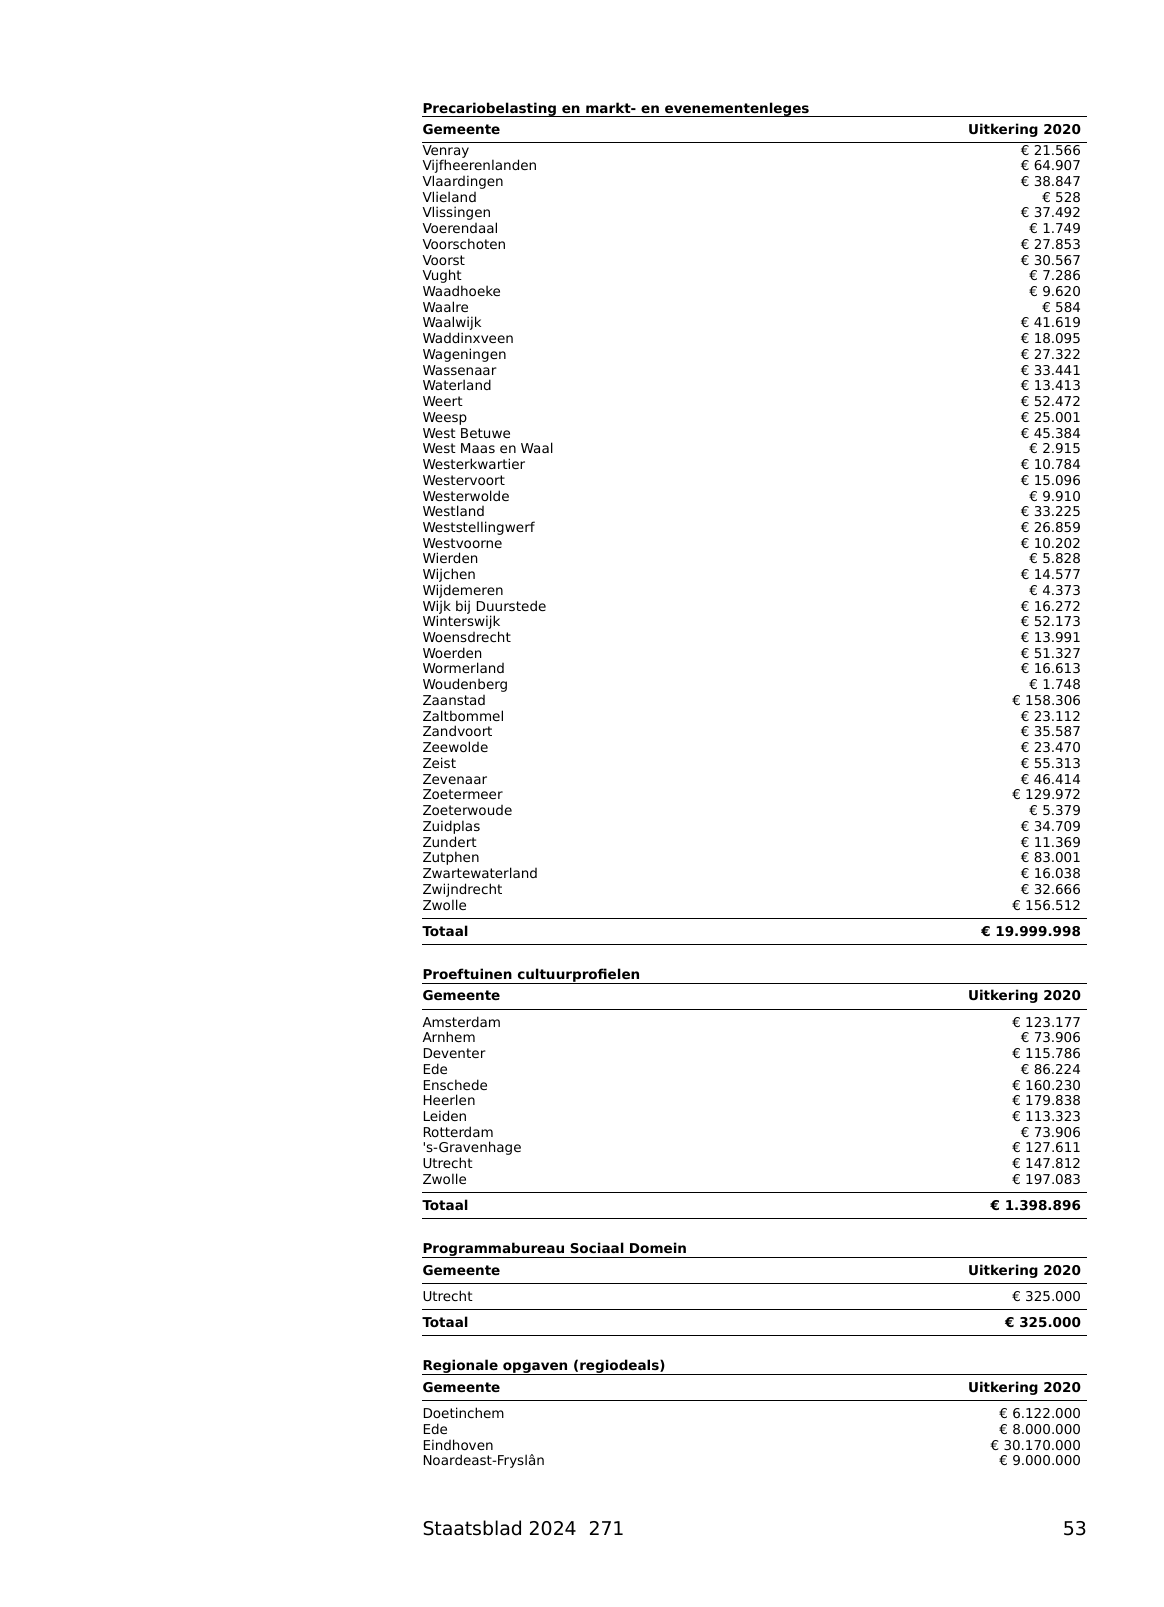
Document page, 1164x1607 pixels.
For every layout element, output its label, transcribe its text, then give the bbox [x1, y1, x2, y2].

table_cell € 15.096 [754, 473, 1087, 488]
table_cell Gemeente [422, 1258, 754, 1283]
table_cell Westerkwartier [422, 457, 754, 473]
table_cell € 13.991 [754, 630, 1087, 646]
table_cell Ede [422, 1422, 754, 1437]
table_cell Amsterdam [422, 1010, 754, 1030]
table_cell Uitkering 2020 [754, 117, 1087, 142]
table_cell Totaal [422, 919, 754, 944]
table_cell € 73.906 [754, 1125, 1087, 1140]
table_cell € 8.000.000 [754, 1422, 1087, 1437]
table_cell € 41.619 [754, 315, 1087, 331]
table_cell Zwartewaterland [422, 866, 754, 882]
table_header Regionale opgaven (regiodeals) [422, 1358, 1087, 1374]
table_cell Vijfheerenlanden [422, 158, 754, 174]
table_cell Uitkering 2020 [754, 984, 1087, 1009]
table_cell Noardeast-Fryslân [422, 1453, 754, 1469]
table_cell Westland [422, 504, 754, 520]
table_cell € 115.786 [754, 1046, 1087, 1062]
table_cell Zundert [422, 834, 754, 850]
table_cell Waalwijk [422, 315, 754, 331]
table_cell € 113.323 [754, 1109, 1087, 1124]
table_header Precariobelasting en markt- en evenementenleges [422, 100, 1087, 116]
table_cell Deventer [422, 1046, 754, 1062]
table_cell € 51.327 [754, 646, 1087, 661]
table_cell Woudenberg [422, 677, 754, 693]
table_cell € 33.225 [754, 504, 1087, 520]
table_cell West Betuwe [422, 425, 754, 441]
table_cell € 4.373 [754, 583, 1087, 598]
table_cell € 160.230 [754, 1077, 1087, 1093]
table_cell € 46.414 [754, 771, 1087, 787]
table_cell Winterswijk [422, 614, 754, 630]
table_cell Zutphen [422, 850, 754, 866]
table_cell Wormerland [422, 661, 754, 677]
table_cell € 14.577 [754, 567, 1087, 583]
table_cell € 325.000 [754, 1284, 1087, 1309]
table_cell Uitkering 2020 [754, 1258, 1087, 1283]
table_cell Uitkering 2020 [754, 1375, 1087, 1400]
table_cell € 45.384 [754, 425, 1087, 441]
table_cell Zeewolde [422, 740, 754, 756]
table_cell Zandvoort [422, 724, 754, 740]
table_cell € 158.306 [754, 693, 1087, 708]
table_cell Heerlen [422, 1093, 754, 1109]
table_cell € 27.853 [754, 237, 1087, 252]
table_cell € 52.472 [754, 394, 1087, 410]
table_cell € 9.620 [754, 284, 1087, 299]
table_cell Westerwolde [422, 488, 754, 504]
table_cell Woerden [422, 646, 754, 661]
table_cell Wassenaar [422, 363, 754, 378]
table_cell Wijchen [422, 567, 754, 583]
table_cell € 73.906 [754, 1030, 1087, 1046]
table_cell € 64.907 [754, 158, 1087, 174]
table_cell Zaltbommel [422, 709, 754, 724]
table_cell € 52.173 [754, 614, 1087, 630]
table_cell € 27.322 [754, 347, 1087, 362]
table_cell € 23.112 [754, 709, 1087, 724]
table_cell € 9.910 [754, 488, 1087, 504]
table_cell Vught [422, 268, 754, 284]
table_cell € 179.838 [754, 1093, 1087, 1109]
table_cell € 34.709 [754, 819, 1087, 834]
table_cell Weststellingwerf [422, 520, 754, 536]
table_cell € 11.369 [754, 834, 1087, 850]
table_cell € 1.749 [754, 221, 1087, 237]
table_cell Zaanstad [422, 693, 754, 708]
table_cell Voorst [422, 253, 754, 268]
table_cell € 30.170.000 [754, 1437, 1087, 1453]
table_cell € 147.812 [754, 1156, 1087, 1172]
table_cell Doetinchem [422, 1401, 754, 1422]
table_cell € 33.441 [754, 363, 1087, 378]
table_cell € 197.083 [754, 1172, 1087, 1192]
table_cell Wijdemeren [422, 583, 754, 598]
table_cell € 19.999.998 [754, 919, 1087, 944]
table_cell € 325.000 [754, 1310, 1087, 1335]
table_cell € 129.972 [754, 787, 1087, 803]
table_cell € 16.613 [754, 661, 1087, 677]
table_cell € 156.512 [754, 897, 1087, 918]
table_cell € 7.286 [754, 268, 1087, 284]
table_cell Voerendaal [422, 221, 754, 237]
table_cell Wijk bij Duurstede [422, 599, 754, 614]
table_cell Gemeente [422, 1375, 754, 1400]
table_cell € 86.224 [754, 1062, 1087, 1077]
table_cell € 83.001 [754, 850, 1087, 866]
table_cell € 32.666 [754, 882, 1087, 897]
table_cell € 18.095 [754, 331, 1087, 347]
table_cell Eindhoven [422, 1437, 754, 1453]
table_cell Ede [422, 1062, 754, 1077]
table_cell Woensdrecht [422, 630, 754, 646]
table_cell Venray [422, 143, 754, 158]
table_cell Leiden [422, 1109, 754, 1124]
table_cell Zoetermeer [422, 787, 754, 803]
table_cell € 584 [754, 300, 1087, 315]
table_cell Waalre [422, 300, 754, 315]
table_cell Gemeente [422, 117, 754, 142]
table_cell € 6.122.000 [754, 1401, 1087, 1422]
table_cell € 25.001 [754, 410, 1087, 425]
table_cell Utrecht [422, 1284, 754, 1309]
table_cell € 55.313 [754, 756, 1087, 771]
table_cell Zeist [422, 756, 754, 771]
table_cell Voorschoten [422, 237, 754, 252]
table_cell Utrecht [422, 1156, 754, 1172]
table_cell € 10.784 [754, 457, 1087, 473]
table_cell € 5.379 [754, 803, 1087, 819]
table_cell Zwolle [422, 1172, 754, 1192]
table_cell € 10.202 [754, 536, 1087, 551]
table_cell € 23.470 [754, 740, 1087, 756]
table_cell West Maas en Waal [422, 441, 754, 457]
table_cell € 16.038 [754, 866, 1087, 882]
table_cell € 127.611 [754, 1140, 1087, 1156]
table_cell € 30.567 [754, 253, 1087, 268]
table_cell € 21.566 [754, 143, 1087, 158]
table_cell Vlaardingen [422, 174, 754, 189]
table_cell € 35.587 [754, 724, 1087, 740]
table_cell Zuidplas [422, 819, 754, 834]
table_cell € 16.272 [754, 599, 1087, 614]
table_cell Vlieland [422, 190, 754, 205]
table_cell Wierden [422, 551, 754, 567]
table_cell € 123.177 [754, 1010, 1087, 1030]
table_cell Zoeterwoude [422, 803, 754, 819]
table_cell Totaal [422, 1193, 754, 1218]
table_header Programmabureau Sociaal Domein [422, 1241, 1087, 1257]
table_cell € 26.859 [754, 520, 1087, 536]
table_cell Zevenaar [422, 771, 754, 787]
table_cell Westvoorne [422, 536, 754, 551]
table_cell € 9.000.000 [754, 1453, 1087, 1469]
table_cell € 528 [754, 190, 1087, 205]
table_cell Zwolle [422, 897, 754, 918]
table_cell Zwijndrecht [422, 882, 754, 897]
table_cell € 2.915 [754, 441, 1087, 457]
table_cell € 1.398.896 [754, 1193, 1087, 1218]
table_cell € 5.828 [754, 551, 1087, 567]
table_header Proeftuinen cultuurprofielen [422, 967, 1087, 982]
table_cell Westervoort [422, 473, 754, 488]
table_cell € 13.413 [754, 378, 1087, 394]
table_cell Waadhoeke [422, 284, 754, 299]
table_cell Arnhem [422, 1030, 754, 1046]
table_cell Waddinxveen [422, 331, 754, 347]
table_cell Wageningen [422, 347, 754, 362]
table_cell Vlissingen [422, 205, 754, 221]
table_cell Weesp [422, 410, 754, 425]
table_cell Enschede [422, 1077, 754, 1093]
table_cell Totaal [422, 1310, 754, 1335]
table_cell € 37.492 [754, 205, 1087, 221]
table_cell Weert [422, 394, 754, 410]
table_cell Waterland [422, 378, 754, 394]
table_cell Gemeente [422, 984, 754, 1009]
table_cell € 1.748 [754, 677, 1087, 693]
table_cell € 38.847 [754, 174, 1087, 189]
table_cell 's-Gravenhage [422, 1140, 754, 1156]
table_cell Rotterdam [422, 1125, 754, 1140]
